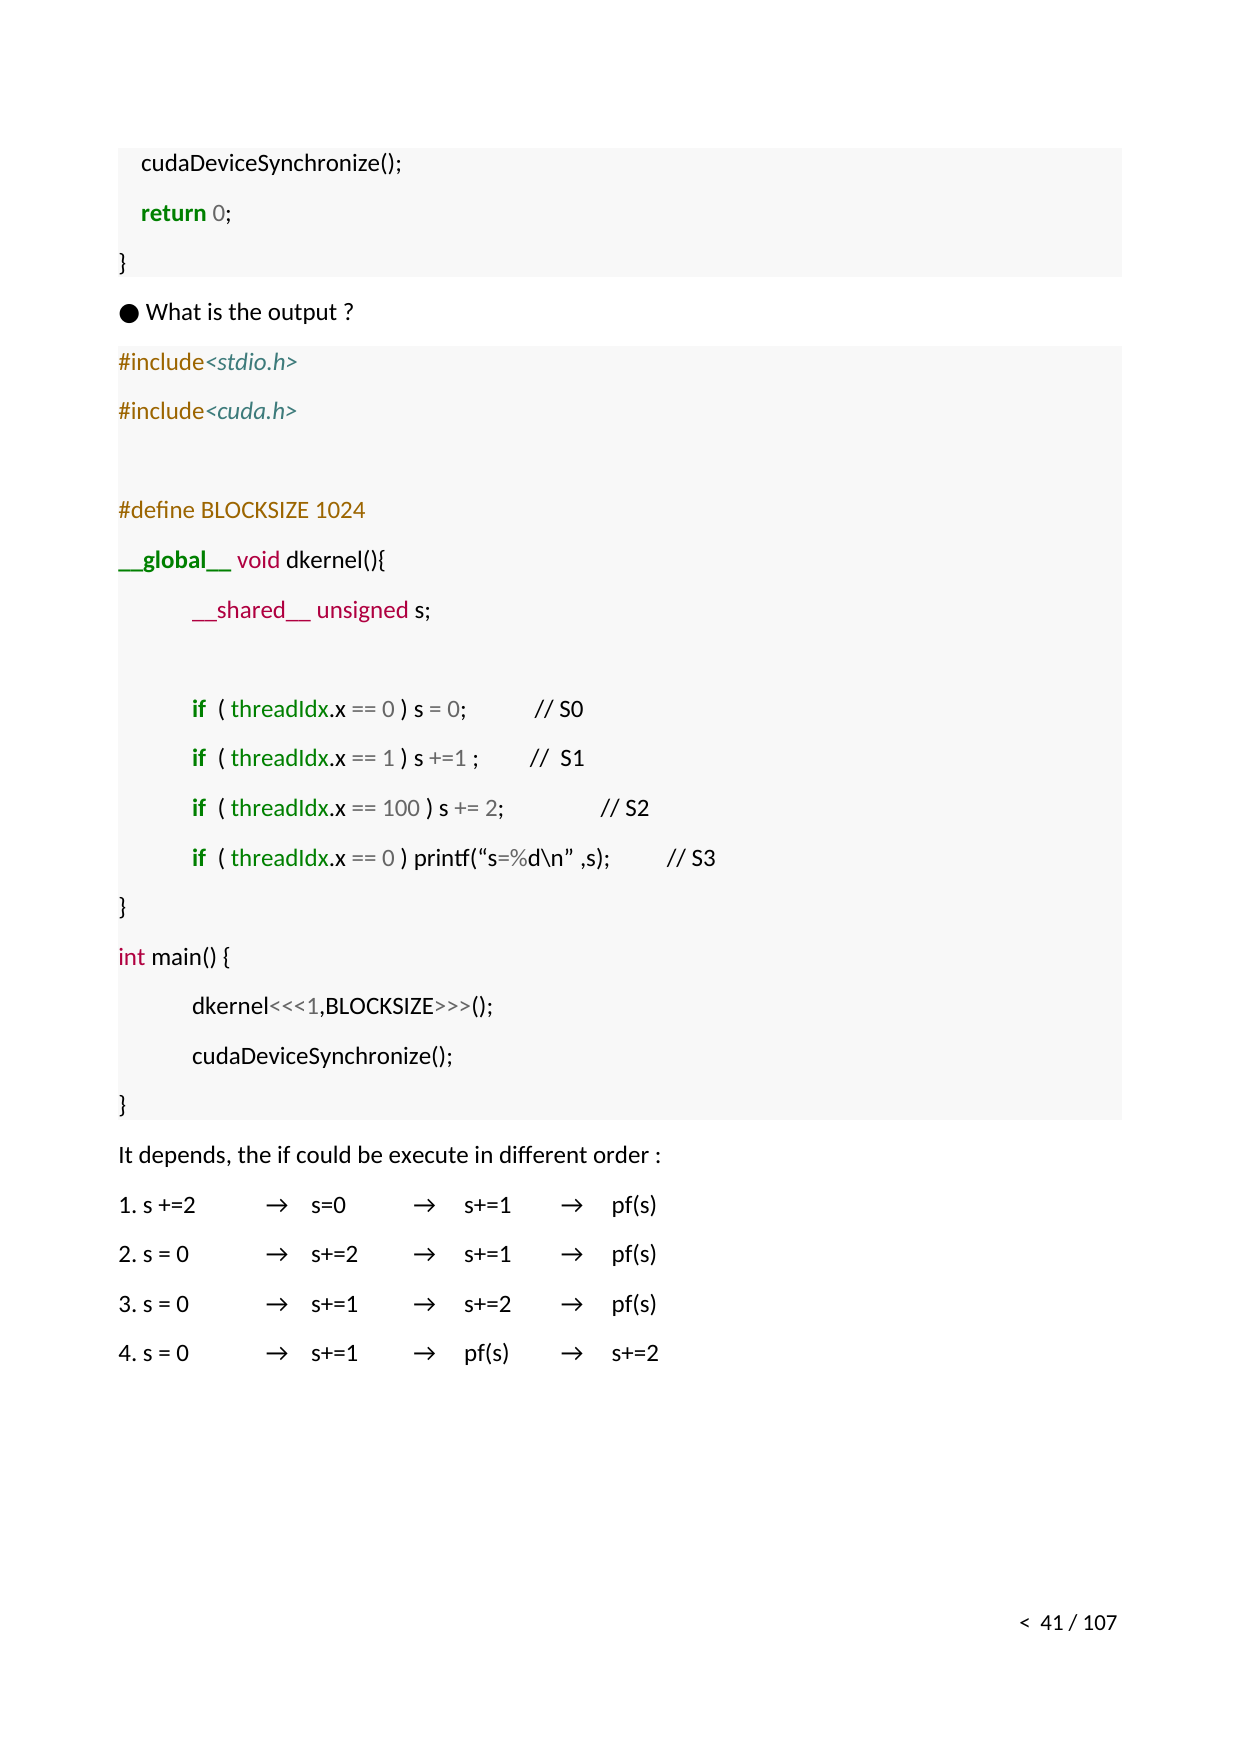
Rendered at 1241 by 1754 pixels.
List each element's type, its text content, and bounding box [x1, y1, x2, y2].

text ● What is the output ? [118, 296, 1122, 327]
text if ( threadIdx.x == 1 ) s +=1 ; // S1 [118, 743, 1122, 773]
text 4. s = 0 → s+=1 → pf(s) → s+=2 [118, 1338, 1122, 1368]
text 3. s = 0 → s+=1 → s+=2 → pf(s) [118, 1288, 1122, 1318]
text return 0; [118, 197, 1122, 228]
text __shared__ unsigned s; [118, 594, 1122, 624]
text int main() { [118, 941, 1122, 971]
text 2. s = 0 → s+=2 → s+=1 → pf(s) [118, 1238, 1122, 1269]
text if ( threadIdx.x == 0 ) printf(“s=%d\n” ,s); // S3 [118, 842, 1122, 872]
text __global__ void dkernel(){ [118, 544, 1122, 575]
text if ( threadIdx.x == 100 ) s += 2; // S2 [118, 792, 1122, 823]
text #define BLOCKSIZE 1024 [118, 495, 1122, 525]
text } [118, 891, 1122, 922]
text 1. s +=2 → s=0 → s+=1 → pf(s) [118, 1189, 1122, 1219]
text if ( threadIdx.x == 0 ) s = 0; // S0 [118, 693, 1122, 723]
text } [118, 1090, 1122, 1120]
text cudaDeviceSynchronize(); [118, 1040, 1122, 1071]
text dkernel<<<1,BLOCKSIZE>>>(); [118, 991, 1122, 1021]
text } [118, 247, 1122, 277]
text It depends, the if could be execute in different order : [118, 1139, 1122, 1170]
text cudaDeviceSynchronize(); [118, 148, 1122, 178]
text #include<stdio.h> [118, 346, 1122, 376]
text #include<cuda.h> [118, 396, 1122, 426]
